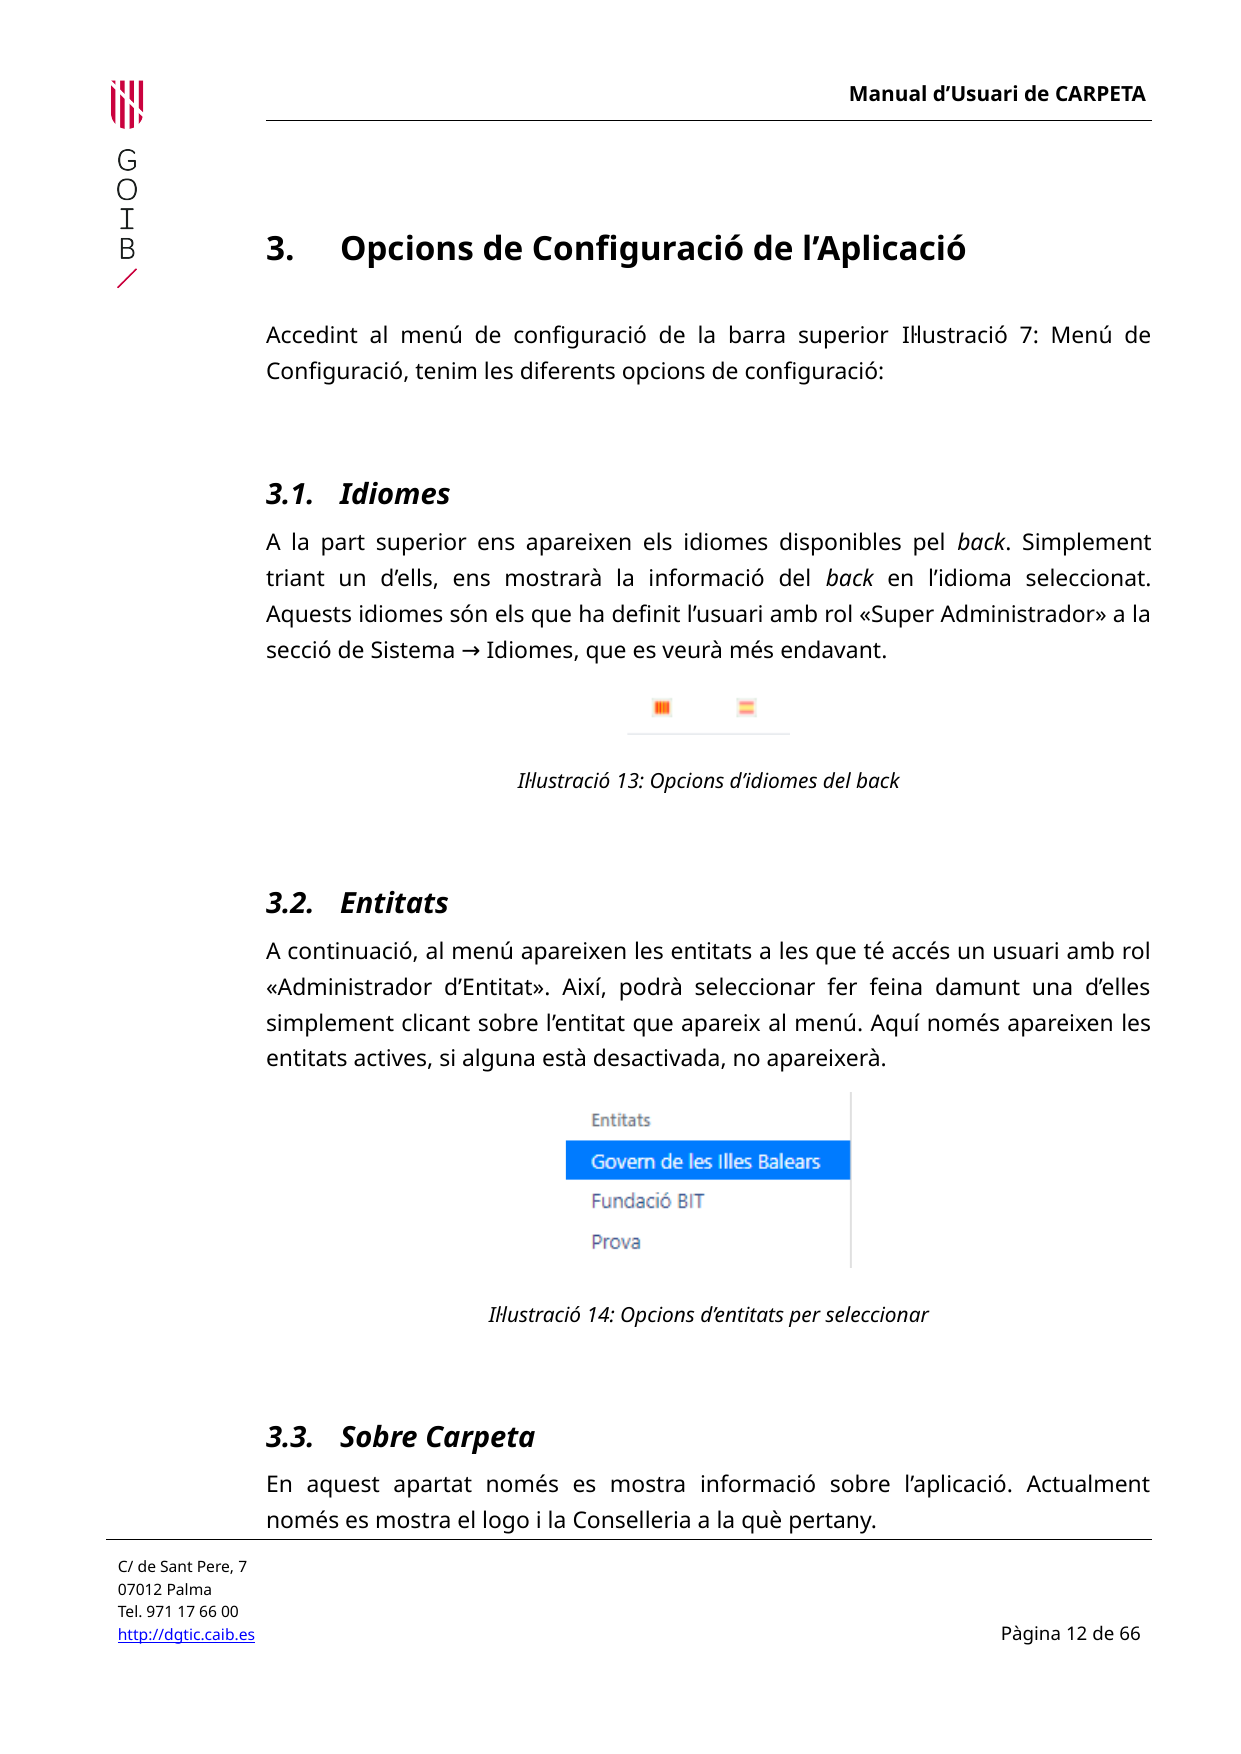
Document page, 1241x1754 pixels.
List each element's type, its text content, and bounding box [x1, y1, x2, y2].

picture [627, 684, 790, 735]
subtitle Sobre Carpeta [266, 1416, 1152, 1456]
text En aquest apartat només es mostra informació sobre l’aplicació. Actualment només es mostra el logo i la Conselleria a la què pertany. [266, 1468, 1152, 1536]
text Il·lustració 13: Opcions d’idiomes del back [266, 697, 1152, 794]
subtitle Idiomes [266, 474, 1152, 513]
text Accedint al menú de configuració de la barra superior Il·lustració 7: Menú de Configuració, tenim les diferents opcions de configuració: [266, 319, 1152, 386]
text A continuació, al menú apareixen les entitats a les que té accés un usuari amb rol «Administrador d’Entitat». Així, podrà seleccionar fer feina damunt una d’elles simplement clicant sobre l’entitat que apareix al menú. Aquí només apareixen les entitats actives, si alguna està desactivada, no apareixerà. [266, 934, 1152, 1074]
subtitle Entitats [266, 882, 1152, 922]
text Il·lustració 14: Opcions d’entitats per seleccionar [266, 1268, 1152, 1328]
text A la part superior ens apareixen els idiomes disponibles pel back. Simplement triant un d’ells, ens mostrarà la informació del back en l’idioma seleccionat. Aquests idiomes són els que ha definit l’usuari amb rol «Super Administrador» a la secció de Sistema → Idiomes, que es veurà més endavant. [266, 526, 1152, 665]
picture [565, 1092, 852, 1268]
picture [82, 57, 172, 319]
subtitle Opcions de Configuració de l’Aplicació [266, 224, 1152, 270]
